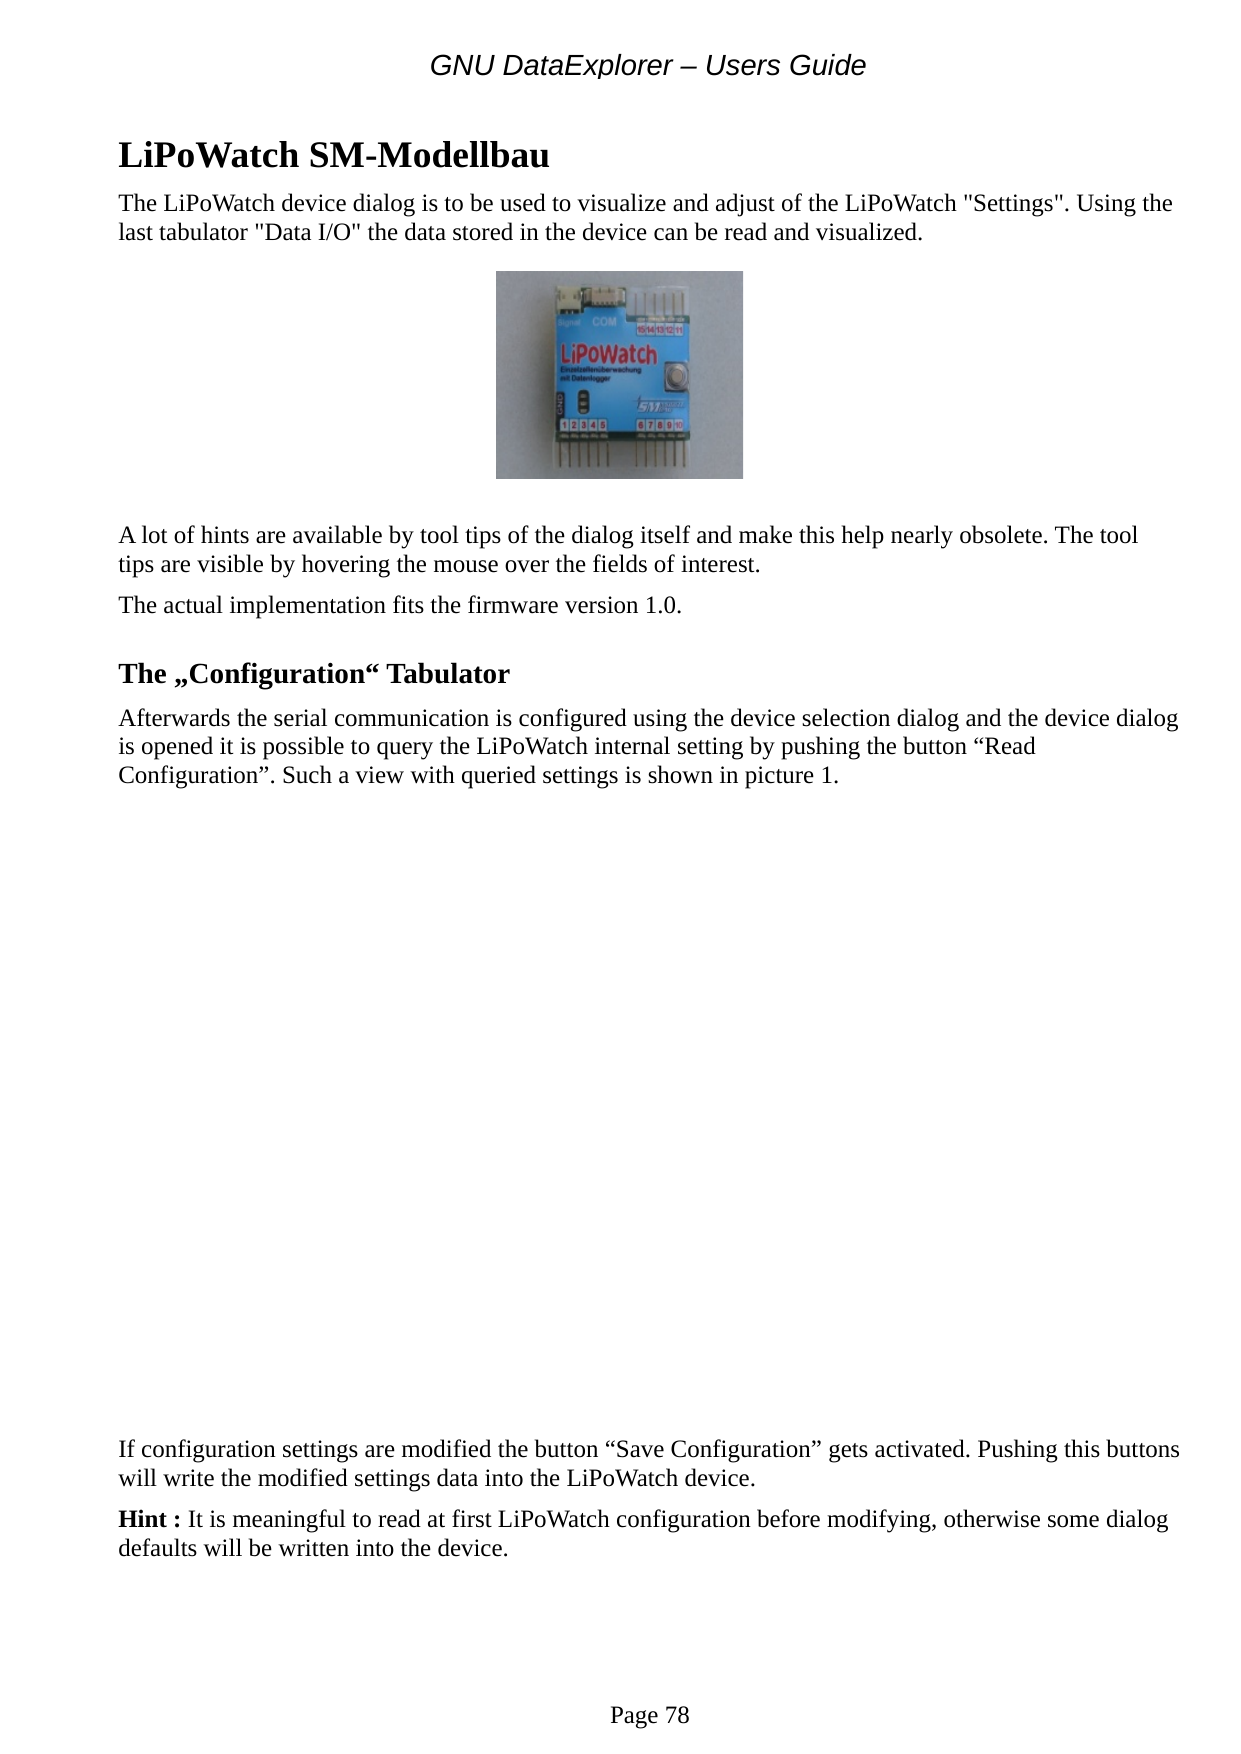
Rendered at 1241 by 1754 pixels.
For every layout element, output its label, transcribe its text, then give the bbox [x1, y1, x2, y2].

text The LiPoWatch device dialog is to be used to visualize and adjust of the LiPoWatch "Settings". Using the last tabulator "Data I/O" the data stored in the device can be read and visualized. [118, 188, 1181, 246]
text Hint : It is meaningful to read at first LiPoWatch configuration before modifying, otherwise some dialog defaults will be written into the device. [118, 1504, 1181, 1562]
subtitle LiPoWatch SM-Modellbau [118, 133, 1181, 176]
text A lot of hints are available by tool tips of the dialog itself and make this help nearly obsolete. The tool tips are visible by hovering the mouse over the fields of interest. [118, 520, 1181, 578]
picture [496, 271, 744, 479]
text If configuration settings are modified the button “Save Configuration” gets activated. Pushing this buttons will write the modified settings data into the LiPoWatch device. [118, 1434, 1181, 1492]
text Afterwards the serial communication is configured using the device selection dialog and the device dialog is opened it is possible to query the LiPoWatch internal setting by pushing the button “Read Configuration”. Such a view with queried settings is shown in picture 1. [118, 703, 1181, 789]
text The actual implementation fits the firmware version 1.0. [118, 590, 1181, 619]
subtitle The „Configuration“ Tabulator [118, 657, 1181, 690]
